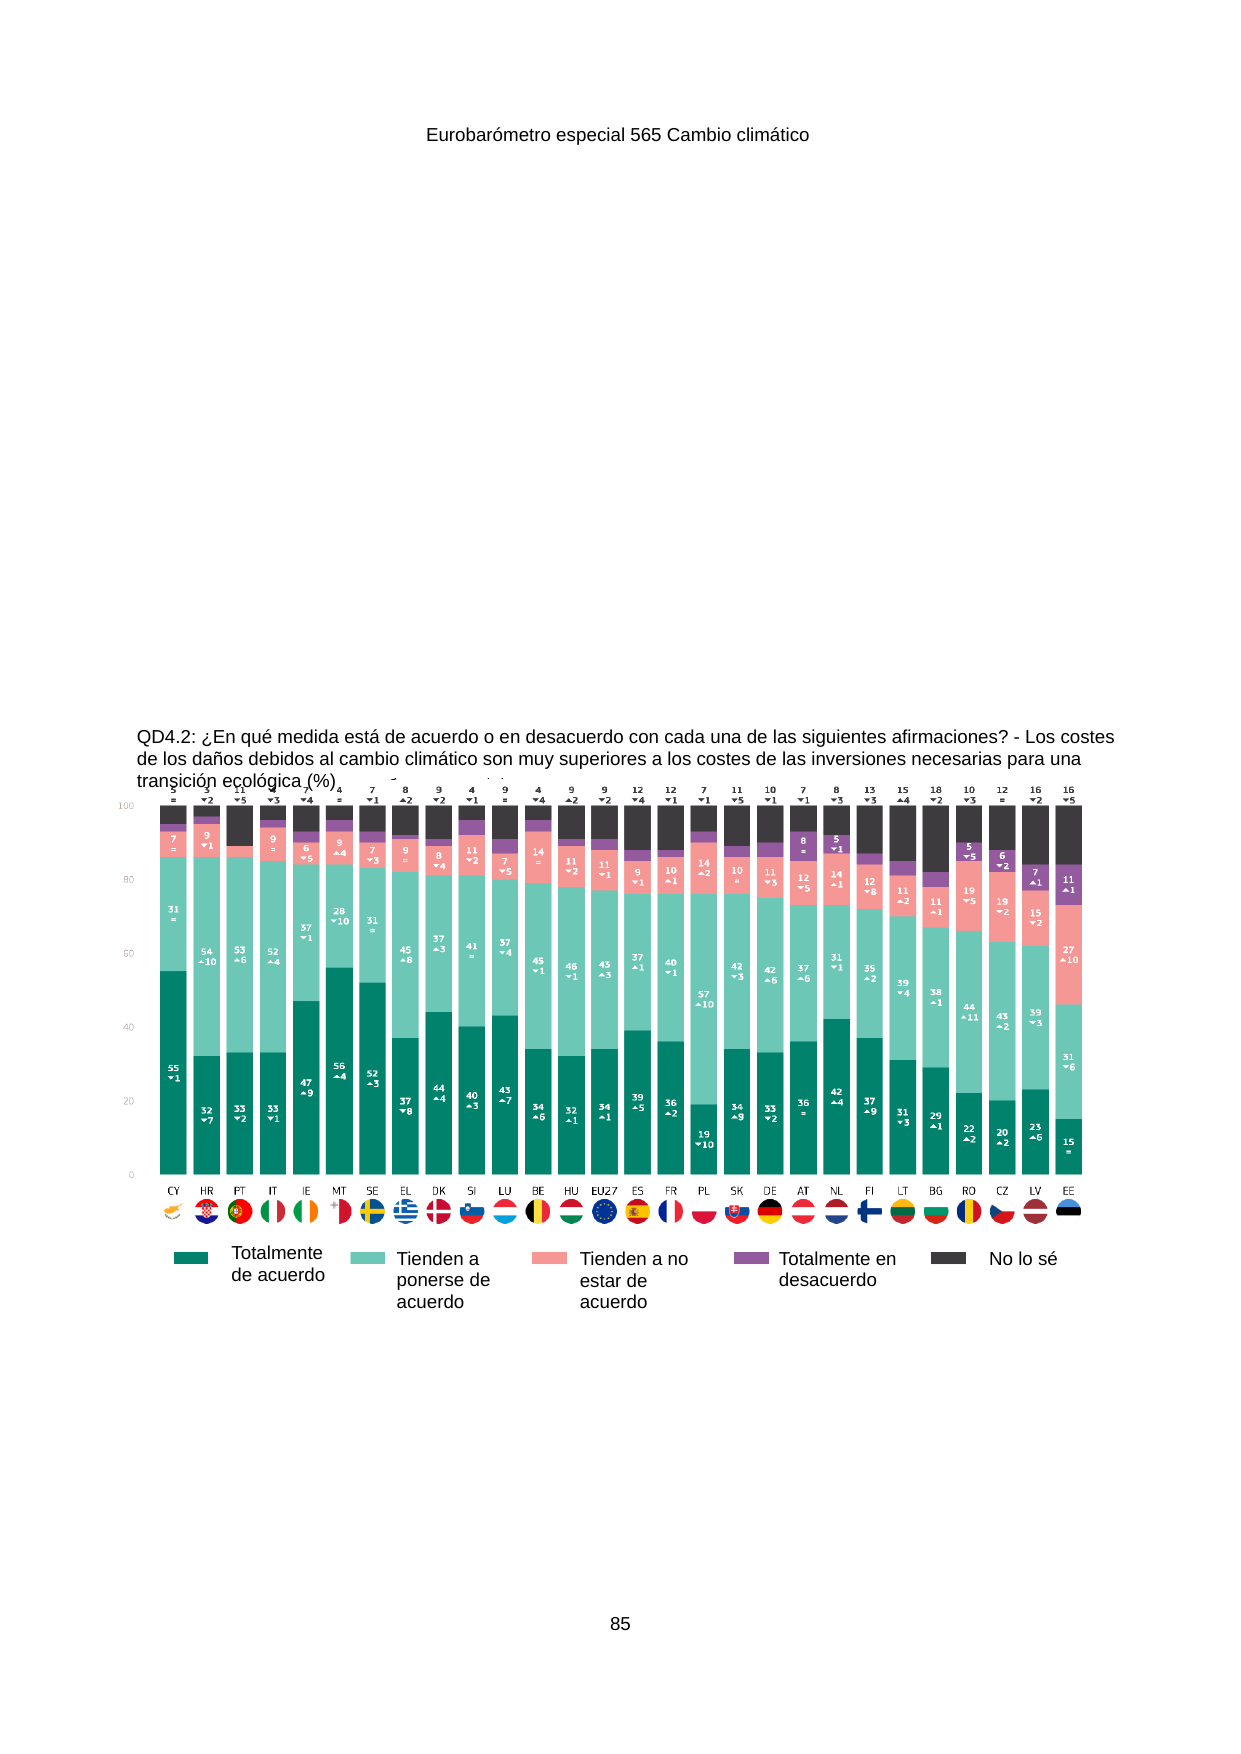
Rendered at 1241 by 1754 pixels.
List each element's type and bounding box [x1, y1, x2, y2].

picture [199, 778, 204, 786]
picture [259, 778, 264, 786]
picture [245, 778, 250, 786]
picture [163, 1235, 973, 1278]
picture [110, 778, 1097, 1231]
